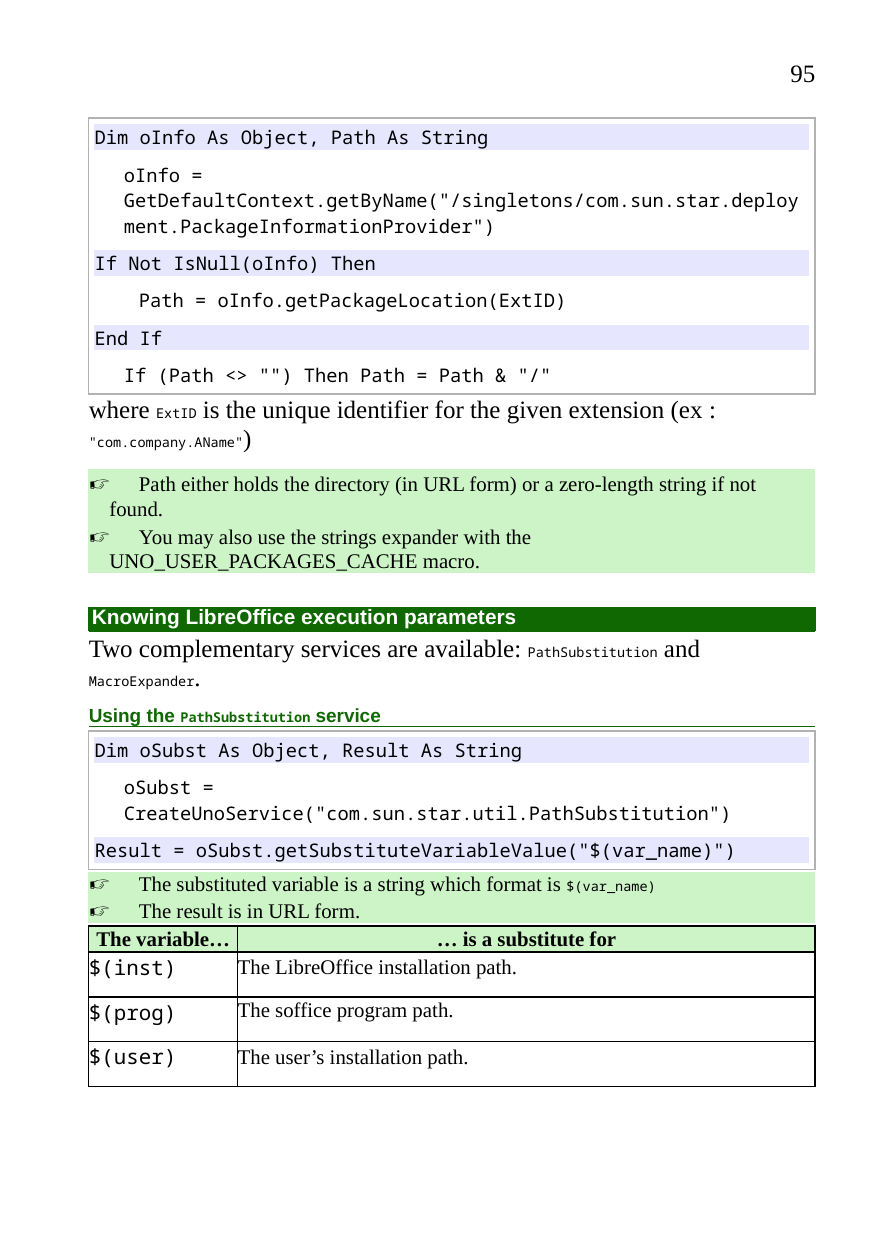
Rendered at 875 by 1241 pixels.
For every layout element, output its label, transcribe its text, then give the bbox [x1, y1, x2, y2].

table_cell The user’s installation path. [238, 1042, 814, 1086]
table_cell $(inst) [89, 953, 237, 996]
text  The result is in URL form. [88, 899, 815, 923]
text Two complementary services are available: PathSubstitution and MacroExpander. [88, 634, 815, 692]
text where ExtID is the unique identifier for the given extension (ex : "com.company.AName") [88, 395, 815, 452]
text  The substituted variable is a string which format is $(var_name) [88, 872, 815, 896]
table_cell $(user) [89, 1042, 237, 1086]
table_header … is a substitute for [238, 927, 814, 951]
table_header Dim oSubst As Object, Result As String oSubst = CreateUnoService("com.sun.star.util.PathSubstitution") Result = oSubst.getSubstituteVariableValue("$(var_name)") [89, 732, 814, 868]
table_cell The LibreOffice installation path. [238, 953, 814, 996]
subtitle Knowing LibreOffice execution parameters [90, 608, 815, 631]
text  Path either holds the directory (in URL form) or a zero-length string if not found. [88, 469, 815, 521]
table_header Dim oInfo As Object, Path As String oInfo = GetDefaultContext.getByName("/singletons/com.sun.star.deployment.PackageInformationProvider") If Not IsNull(oInfo) Then Path = oInfo.getPackageLocation(ExtID) End If If (Path <> "") Then Path = Path & "/" [89, 119, 814, 393]
table_header The variable… [89, 927, 237, 951]
table_cell The soffice program path. [238, 998, 814, 1041]
subtitle Using the PathSubstitution service [88, 708, 815, 727]
table_cell $(prog) [89, 998, 237, 1041]
text  You may also use the strings expander with the UNO_USER_PACKAGES_CACHE macro. [88, 525, 815, 573]
